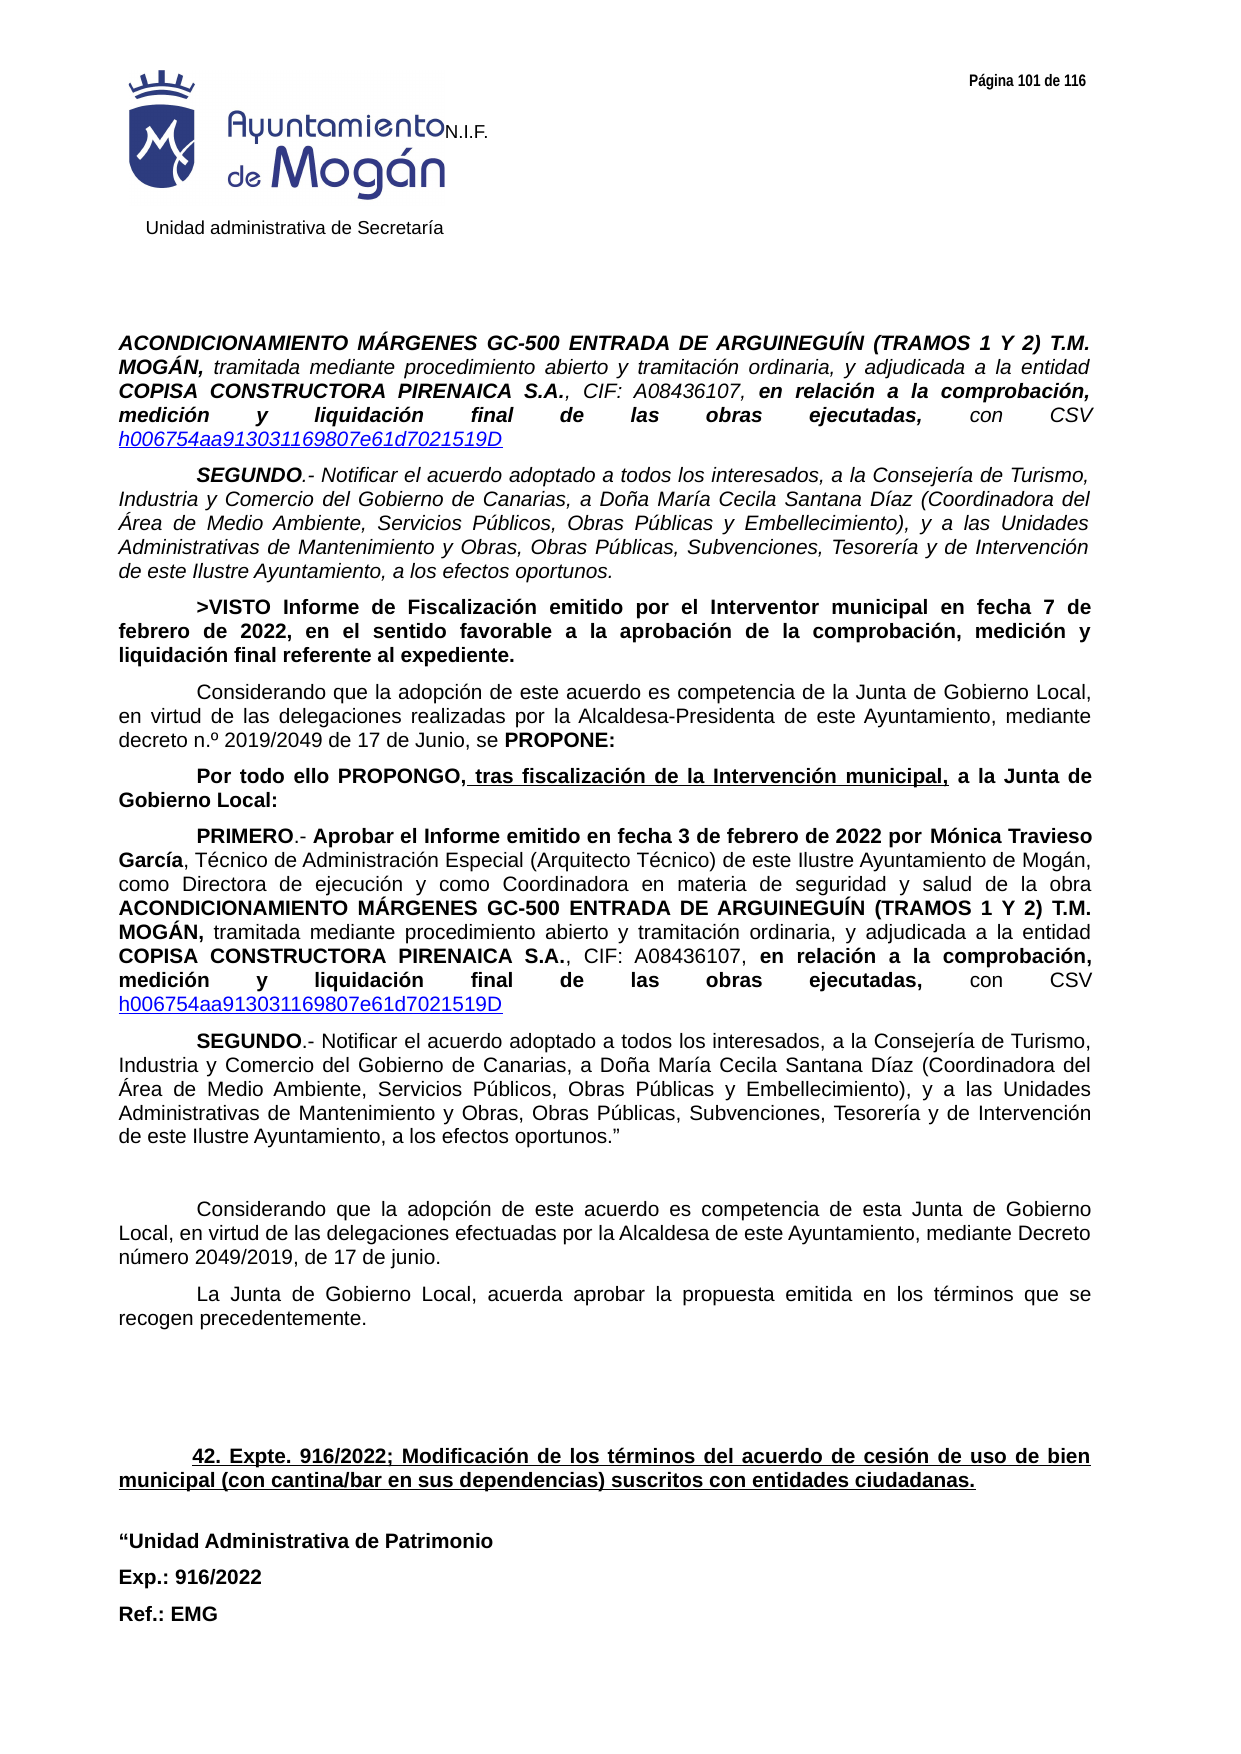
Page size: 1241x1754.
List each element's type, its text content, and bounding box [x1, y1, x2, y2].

text SEGUNDO.- Notificar el acuerdo adoptado a todos los interesados, a la Consejería de Turismo, Industria y Comercio del Gobierno de Canarias, a Doña María Cecila Santana Díaz (Coordinadora del Área de Medio Ambiente, Servicios Públicos, Obras Públicas y Embellecimiento), y a las Unidades Administrativas de Mantenimiento y Obras, Obras Públicas, Subvenciones, Tesorería y de Intervención de este Ilustre Ayuntamiento, a los efectos oportunos.” [118, 1028, 1092, 1148]
text PRIMERO.- Aprobar el Informe emitido en fecha 3 de febrero de 2022 por Mónica Travieso García, Técnico de Administración Especial (Arquitecto Técnico) de este Ilustre Ayuntamiento de Mogán, como Directora de ejecución y como Coordinadora en materia de seguridad y salud de la obra ACONDICIONAMIENTO MÁRGENES GC-500 ENTRADA DE ARGUINEGUÍN (TRAMOS 1 Y 2) T.M. MOGÁN, tramitada mediante procedimiento abierto y tramitación ordinaria, y adjudicada a la entidad COPISA CONSTRUCTORA PIRENAICA S.A., CIF: A08436107, en relación a la comprobación, medición y liquidación final de las obras ejecutadas, con CSV h006754aa913031169807e61d7021519D [118, 824, 1092, 1016]
text Ref.: EMG [118, 1601, 1092, 1625]
text Exp.: 916/2022 [118, 1565, 1092, 1589]
text SEGUNDO.- Notificar el acuerdo adoptado a todos los interesados, a la Consejería de Turismo, Industria y Comercio del Gobierno de Canarias, a Doña María Cecila Santana Díaz (Coordinadora del Área de Medio Ambiente, Servicios Públicos, Obras Públicas y Embellecimiento), y a las Unidades Administrativas de Mantenimiento y Obras, Obras Públicas, Subvenciones, Tesorería y de Intervención de este Ilustre Ayuntamiento, a los efectos oportunos. [118, 463, 1092, 583]
text ACONDICIONAMIENTO MÁRGENES GC-500 ENTRADA DE ARGUINEGUÍN (TRAMOS 1 Y 2) T.M. MOGÁN, tramitada mediante procedimiento abierto y tramitación ordinaria, y adjudicada a la entidad COPISA CONSTRUCTORA PIRENAICA S.A., CIF: A08436107, en relación a la comprobación, medición y liquidación final de las obras ejecutadas, con CSV h006754aa913031169807e61d7021519D [118, 331, 1092, 450]
text Por todo ello PROPONGO, tras fiscalización de la Intervención municipal, a la Junta de Gobierno Local: [118, 764, 1092, 812]
picture [128, 70, 445, 206]
text “Unidad Administrativa de Patrimonio [118, 1528, 1092, 1552]
text 42. Expte. 916/2022; Modificación de los términos del acuerdo de cesión de uso de bien municipal (con cantina/bar en sus dependencias) suscritos con entidades ciudadanas. [118, 1444, 1092, 1492]
text La Junta de Gobierno Local, acuerda aprobar la propuesta emitida en los términos que se recogen precedentemente. [118, 1282, 1092, 1329]
text Considerando que la adopción de este acuerdo es competencia de esta Junta de Gobierno Local, en virtud de las delegaciones efectuadas por la Alcaldesa de este Ayuntamiento, mediante Decreto número 2049/2019, de 17 de junio. [118, 1197, 1092, 1269]
text Considerando que la adopción de este acuerdo es competencia de la Junta de Gobierno Local, en virtud de las delegaciones realizadas por la Alcaldesa-Presidenta de este Ayuntamiento, mediante decreto n.º 2019/2049 de 17 de Junio, se PROPONE: [118, 679, 1092, 751]
text >VISTO Informe de Fiscalización emitido por el Interventor municipal en fecha 7 de febrero de 2022, en el sentido favorable a la aprobación de la comprobación, medición y liquidación final referente al expediente. [118, 595, 1092, 667]
